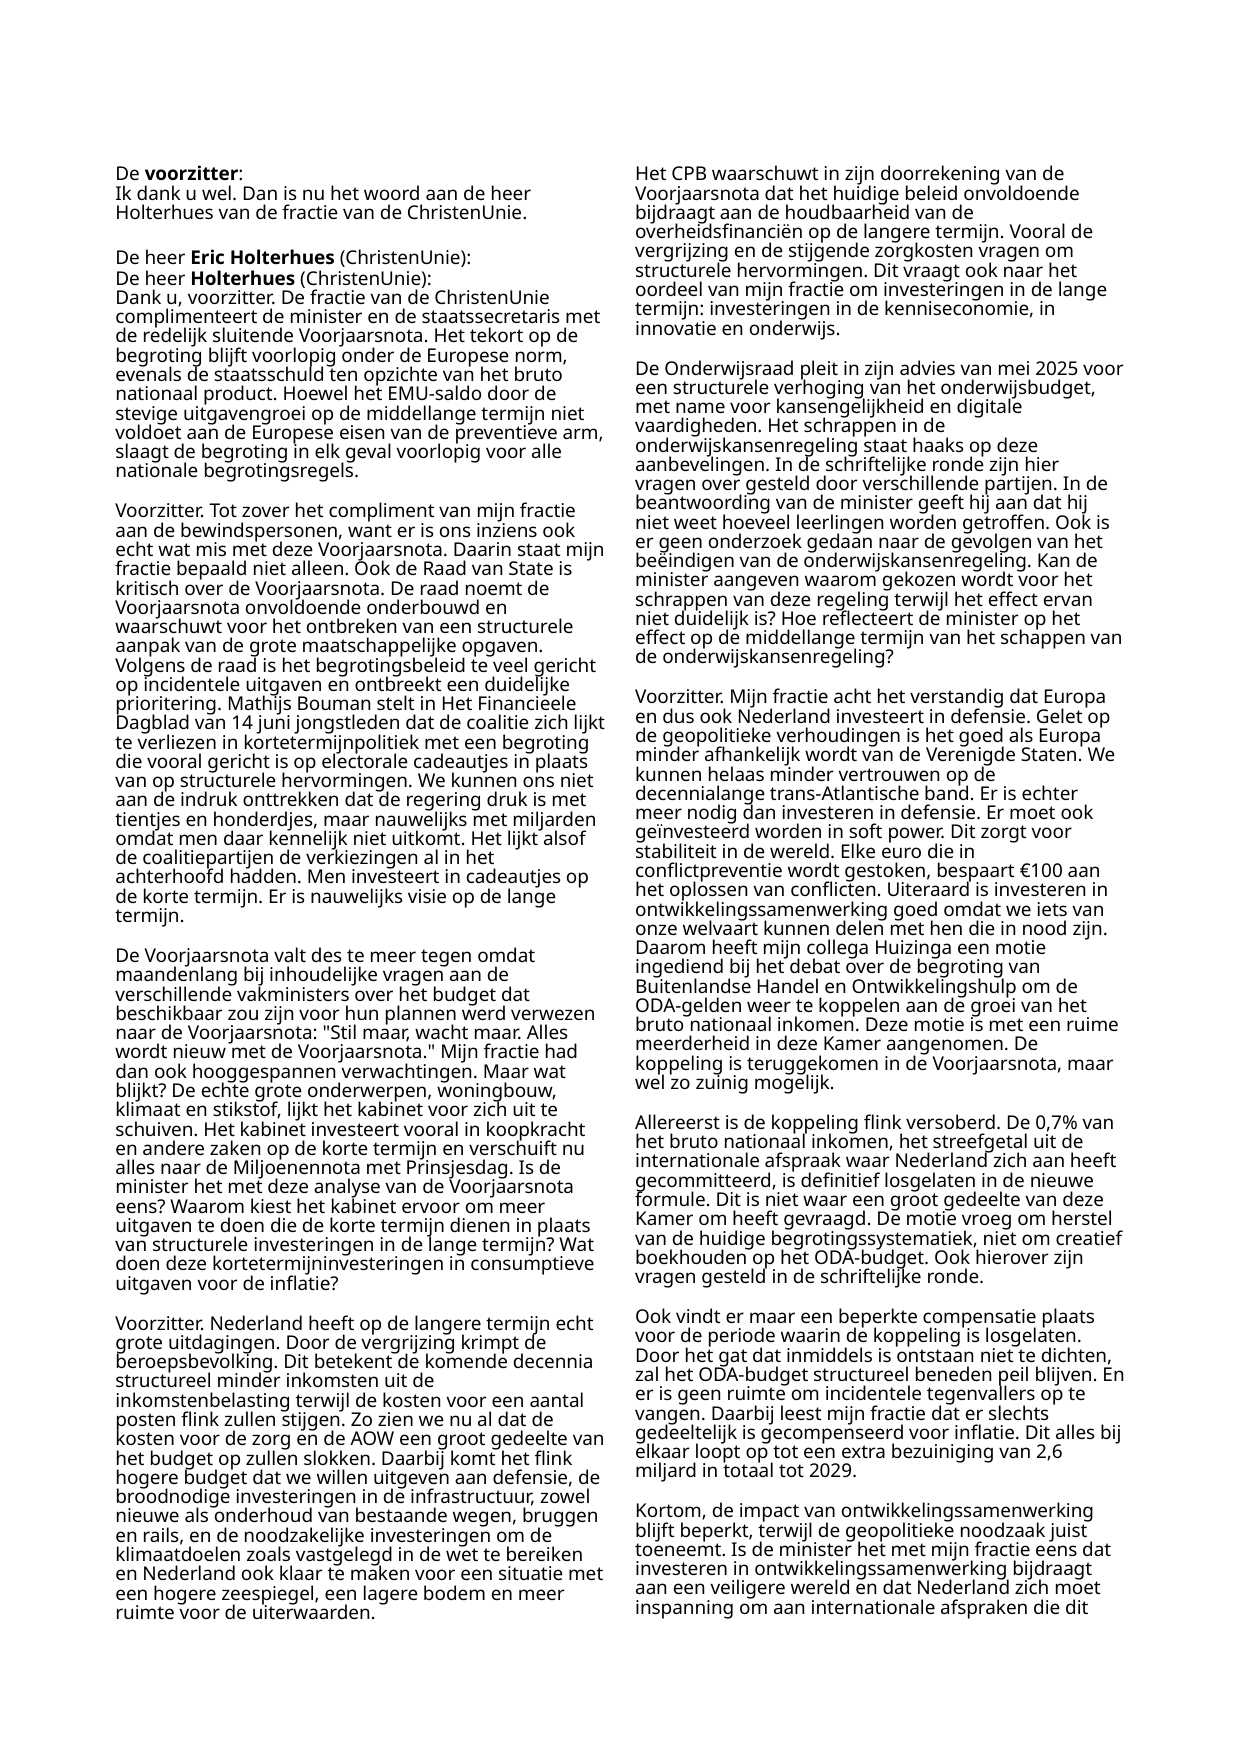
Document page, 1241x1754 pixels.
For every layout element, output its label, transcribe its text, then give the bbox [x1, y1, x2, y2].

text De Voorjaarsnota valt des te meer tegen omdat maandenlang bij inhoudelijke vragen aan de verschillende vakministers over het budget dat beschikbaar zou zijn voor hun plannen werd verwezen naar de Voorjaarsnota: "Stil maar, wacht maar. Alles wordt nieuw met de Voorjaarsnota." Mijn fractie had dan ook hooggespannen verwachtingen. Maar wat blijkt? De echte grote onderwerpen, woningbouw, klimaat en stikstof, lijkt het kabinet voor zich uit te schuiven. Het kabinet investeert vooral in koopkracht en andere zaken op de korte termijn en verschuift nu alles naar de Miljoenennota met Prinsjesdag. Is de minister het met deze analyse van de Voorjaarsnota eens? Waarom kiest het kabinet ervoor om meer uitgaven te doen die de korte termijn dienen in plaats van structurele investeringen in de lange termijn? Wat doen deze kortetermijninvesteringen in consumptieve uitgaven voor de inflatie? [115, 947, 605, 1294]
text Dank u, voorzitter. De fractie van de ChristenUnie complimenteert de minister en de staatssecretaris met de redelijk sluitende Voorjaarsnota. Het tekort op de begroting blijft voorlopig onder de Europese norm, evenals de staatsschuld ten opzichte van het bruto nationaal product. Hoewel het EMU-saldo door de stevige uitgavengroei op de middellange termijn niet voldoet aan de Europese eisen van de preventieve arm, slaagt de begroting in elk geval voorlopig voor alle nationale begrotingsregels. [115, 289, 605, 482]
text Voorzitter. Tot zover het compliment van mijn fractie aan de bewindspersonen, want er is ons inziens ook echt wat mis met deze Voorjaarsnota. Daarin staat mijn fractie bepaald niet alleen. Ook de Raad van State is kritisch over de Voorjaarsnota. De raad noemt de Voorjaarsnota onvoldoende onderbouwd en waarschuwt voor het ontbreken van een structurele aanpak van de grote maatschappelijke opgaven. Volgens de raad is het begrotingsbeleid te veel gericht op incidentele uitgaven en ontbreekt een duidelijke prioritering. Mathijs Bouman stelt in Het Financieele Dagblad van 14 juni jongstleden dat de coalitie zich lijkt te verliezen in kortetermijnpolitiek met een begroting die vooral gericht is op electorale cadeautjes in plaats van op structurele hervormingen. We kunnen ons niet aan de indruk onttrekken dat de regering druk is met tientjes en honderdjes, maar nauwelijks met miljarden omdat men daar kennelijk niet uitkomt. Het lijkt alsof de coalitiepartijen de verkiezingen al in het achterhoofd hadden. Men investeert in cadeautjes op de korte termijn. Er is nauwelijks visie op de lange termijn. [115, 502, 605, 926]
text De heer Holterhues (ChristenUnie): [115, 270, 605, 289]
text Kortom, de impact van ontwikkelingssamenwerking blijft beperkt, terwijl de geopolitieke noodzaak juist toeneemt. Is de minister het met mijn fractie eens dat investeren in ontwikkelingssamenwerking bijdraagt aan een veiligere wereld en dat Nederland zich moet inspanning om aan internationale afspraken die dit [635, 1502, 1125, 1618]
text Ik dank u wel. Dan is nu het woord aan de heer Holterhues van de fractie van de ChristenUnie. [115, 184, 605, 223]
text Voorzitter. Mijn fractie acht het verstandig dat Europa en dus ook Nederland investeert in defensie. Gelet op de geopolitieke verhoudingen is het goed als Europa minder afhankelijk wordt van de Verenigde Staten. We kunnen helaas minder vertrouwen op de decennialange trans-Atlantische band. Er is echter meer nodig dan investeren in defensie. Er moet ook geïnvesteerd worden in soft power. Dit zorgt voor stabiliteit in de wereld. Elke euro die in conflictpreventie wordt gestoken, bespaart €100 aan het oplossen van conflicten. Uiteraard is investeren in ontwikkelingssamenwerking goed omdat we iets van onze welvaart kunnen delen met hen die in nood zijn. Daarom heeft mijn collega Huizinga een motie ingediend bij het debat over de begroting van Buitenlandse Handel en Ontwikkelingshulp om de ODA-gelden weer te koppelen aan de groei van het bruto nationaal inkomen. Deze motie is met een ruime meerderheid in deze Kamer aangenomen. De koppeling is teruggekomen in de Voorjaarsnota, maar wel zo zuinig mogelijk. [635, 688, 1125, 1093]
text De Onderwijsraad pleit in zijn advies van mei 2025 voor een structurele verhoging van het onderwijsbudget, met name voor kansengelijkheid en digitale vaardigheden. Het schrappen in de onderwijskansenregeling staat haaks op deze aanbevelingen. In de schriftelijke ronde zijn hier vragen over gesteld door verschillende partijen. In de beantwoording van de minister geeft hij aan dat hij niet weet hoeveel leerlingen worden getroffen. Ook is er geen onderzoek gedaan naar de gevolgen van het beëindigen van de onderwijskansenregeling. Kan de minister aangeven waarom gekozen wordt voor het schrappen van deze regeling terwijl het effect ervan niet duidelijk is? Hoe reflecteert de minister op het effect op de middellange termijn van het schappen van de onderwijskansenregeling? [635, 359, 1125, 668]
text Het CPB waarschuwt in zijn doorrekening van de Voorjaarsnota dat het huidige beleid onvoldoende bijdraagt aan de houdbaarheid van de overheidsfinanciën op de langere termijn. Vooral de vergrijzing en de stijgende zorgkosten vragen om structurele hervormingen. Dit vraagt ook naar het oordeel van mijn fractie om investeringen in de lange termijn: investeringen in de kenniseconomie, in innovatie en onderwijs. [635, 165, 1125, 339]
text Ook vindt er maar een beperkte compensatie plaats voor de periode waarin de koppeling is losgelaten. Door het gat dat inmiddels is ontstaan niet te dichten, zal het ODA-budget structureel beneden peil blijven. En er is geen ruimte om incidentele tegenvallers op te vangen. Daarbij leest mijn fractie dat er slechts gedeeltelijk is gecompenseerd voor inflatie. Dit alles bij elkaar loopt op tot een extra bezuiniging van 2,6 miljard in totaal tot 2029. [635, 1308, 1125, 1482]
text De heer Eric Holterhues (ChristenUnie): [115, 244, 605, 270]
text Allereerst is de koppeling flink versoberd. De 0,7% van het bruto nationaal inkomen, het streefgetal uit de internationale afspraak waar Nederland zich aan heeft gecommitteerd, is definitief losgelaten in de nieuwe formule. Dit is niet waar een groot gedeelte van deze Kamer om heeft gevraagd. De motie vroeg om herstel van de huidige begrotingssystematiek, niet om creatief boekhouden op het ODA-budget. Ook hierover zijn vragen gesteld in de schriftelijke ronde. [635, 1114, 1125, 1287]
text Voorzitter. Nederland heeft op de langere termijn echt grote uitdagingen. Door de vergrijzing krimpt de beroepsbevolking. Dit betekent de komende decennia structureel minder inkomsten uit de inkomstenbelasting terwijl de kosten voor een aantal posten flink zullen stijgen. Zo zien we nu al dat de kosten voor de zorg en de AOW een groot gedeelte van het budget op zullen slokken. Daarbij komt het flink hogere budget dat we willen uitgeven aan defensie, de broodnodige investeringen in de infrastructuur, zowel nieuwe als onderhoud van bestaande wegen, bruggen en rails, en de noodzakelijke investeringen om de klimaatdoelen zoals vastgelegd in de wet te bereiken en Nederland ook klaar te maken voor een situatie met een hogere zeespiegel, een lagere bodem en meer ruimte voor de uiterwaarden. [115, 1315, 605, 1623]
text De voorzitter: [115, 165, 605, 184]
